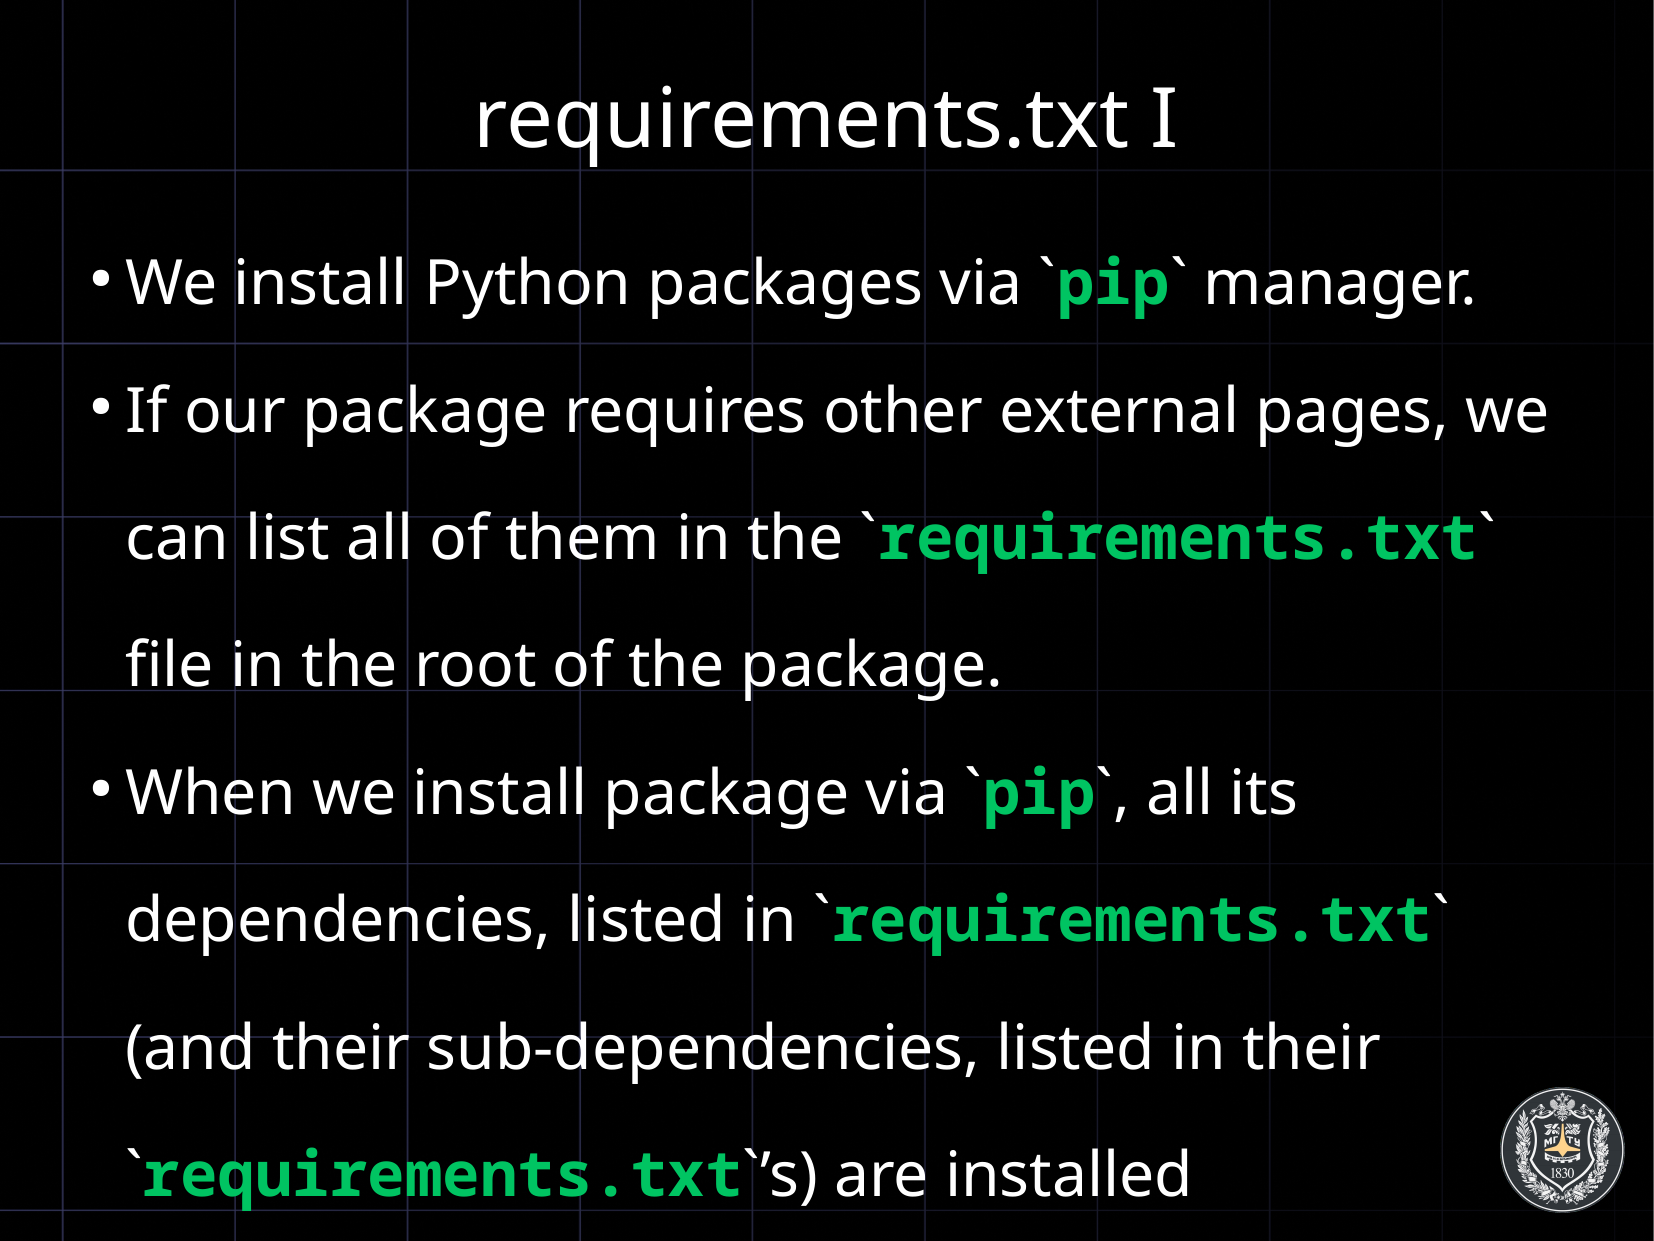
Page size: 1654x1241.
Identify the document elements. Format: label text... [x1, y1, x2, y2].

text_box We install Python packages via `pip` manager. If our package requires other external pages, we can list all of them in the `requirements.txt` file in the root of the package. When we install package via `pip`, all its dependencies, listed in `requirements.txt` (and their sub-dependencies, listed in their `requirements.txt`’s) are installed automatically. [75, 188, 1576, 1141]
title requirements.txt I [82, 37, 1571, 188]
picture [0, 0, 1654, 1241]
